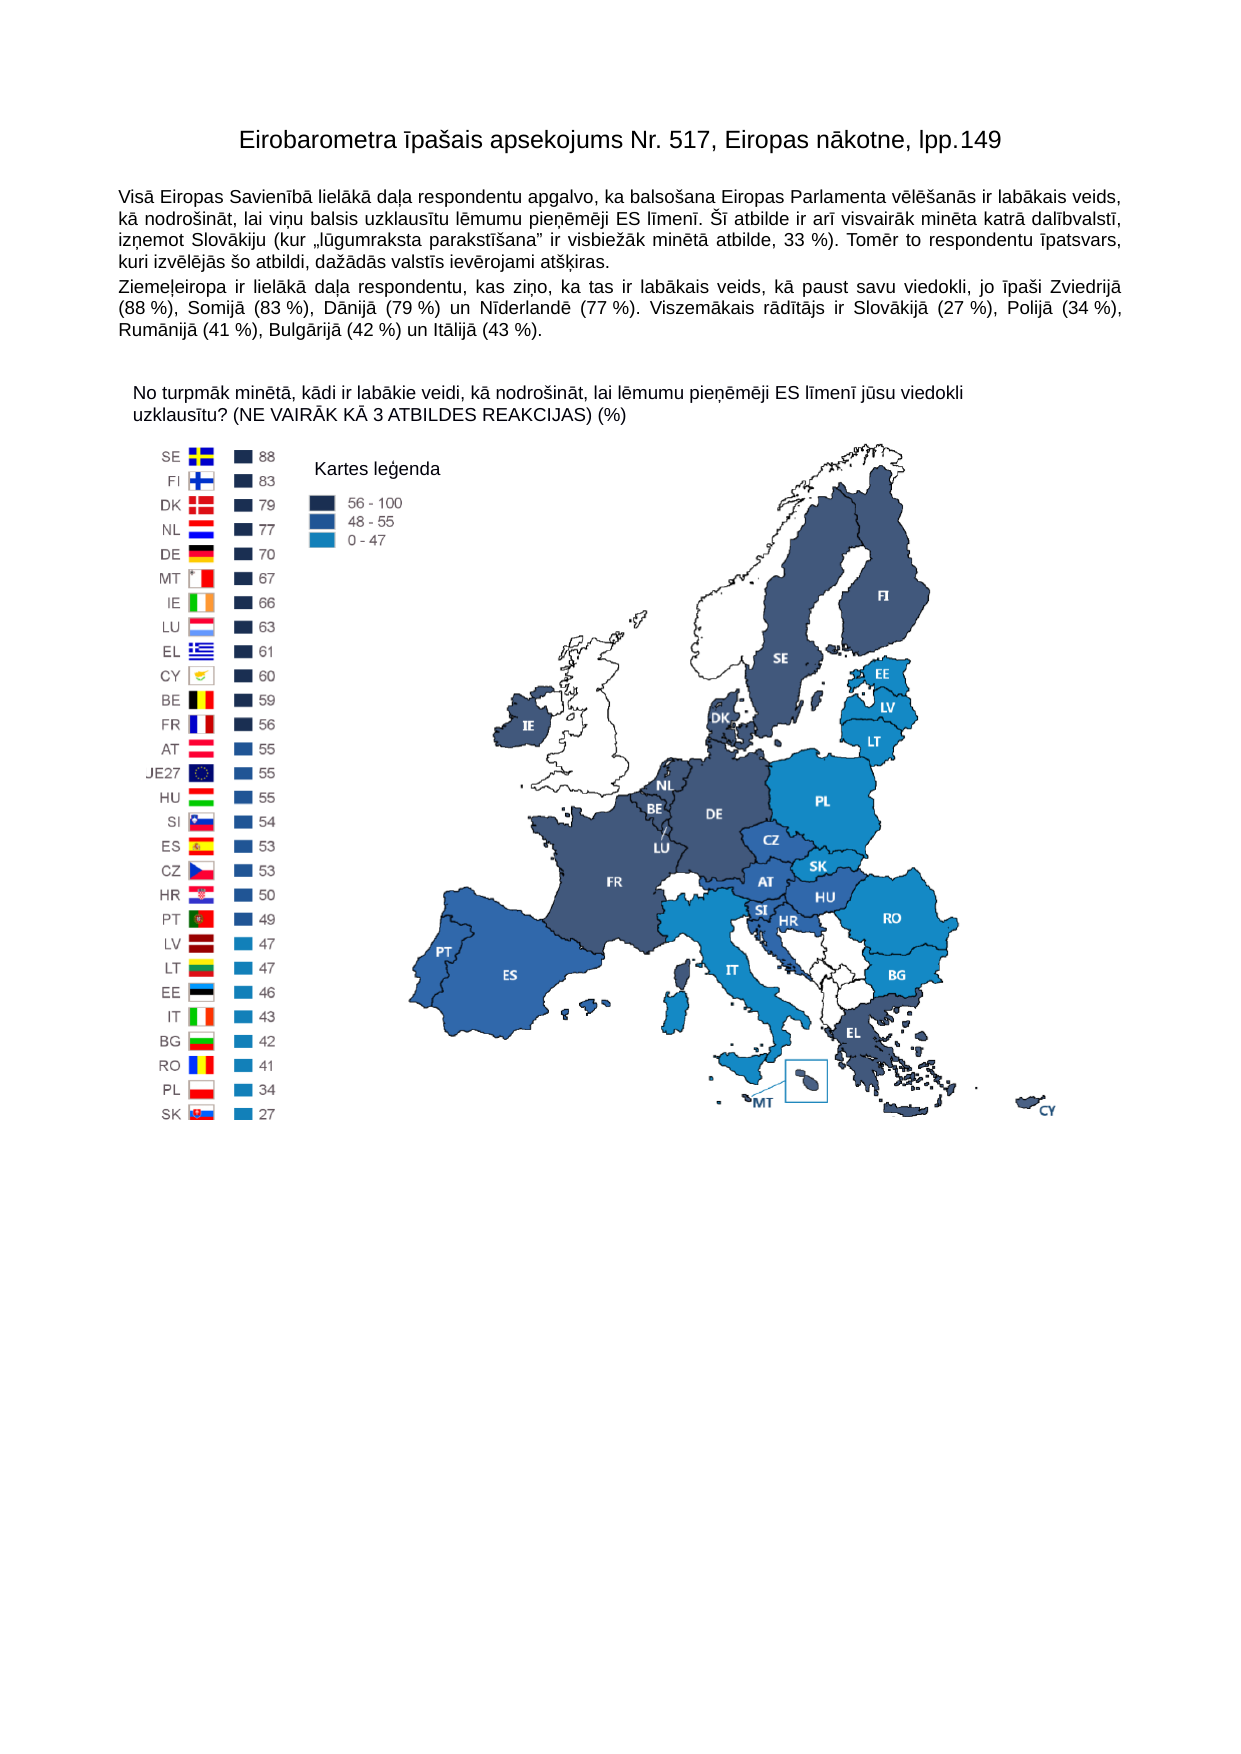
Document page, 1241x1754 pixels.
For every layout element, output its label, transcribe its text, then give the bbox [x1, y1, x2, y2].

text Ziemeļeiropa ir lielākā daļa respondentu, kas ziņo, ka tas ir labākais veids, kā paust savu viedokli, jo īpaši Zviedrijā (88 %), Somijā (83 %), Dānijā (79 %) un Nīderlandē (77 %). Viszemākais rādītājs ir Slovākijā (27 %), Polijā (34 %), Rumānijā (41 %), Bulgārijā (42 %) un Itālijā (43 %). [118, 276, 1122, 340]
picture [305, 434, 1064, 1117]
text Visā Eiropas Savienībā lielākā daļa respondentu apgalvo, ka balsošana Eiropas Parlamenta vēlēšanās ir labākais veids, kā nodrošināt, lai viņu balsis uzklausītu lēmumu pieņēmēji ES līmenī. Šī atbilde ir arī visvairāk minēta katrā dalībvalstī, izņemot Slovākiju (kur „lūgumraksta parakstīšana” ir visbiežāk minētā atbilde, 33 %). Tomēr to respondentu īpatsvars, kuri izvēlējās šo atbildi, dažādās valstīs ievērojami atšķiras. [118, 186, 1122, 272]
picture [146, 438, 284, 1120]
